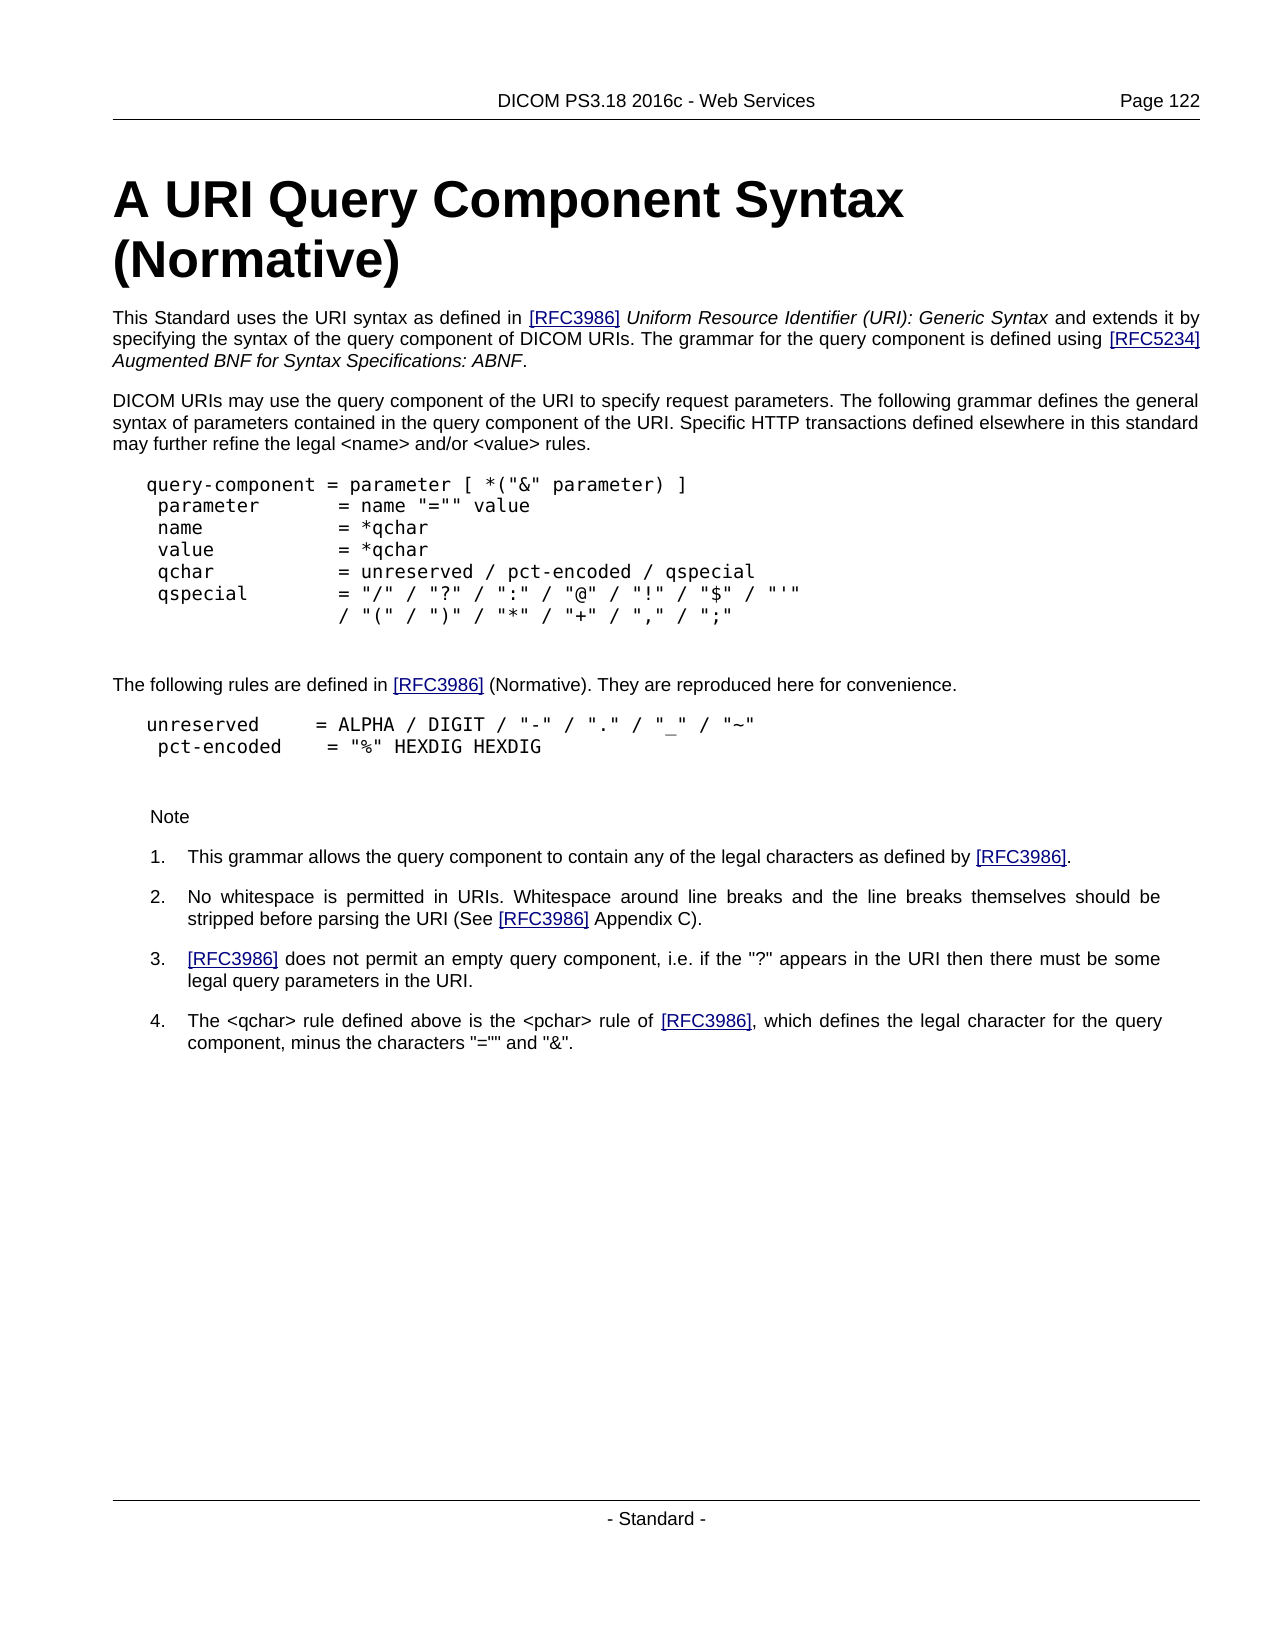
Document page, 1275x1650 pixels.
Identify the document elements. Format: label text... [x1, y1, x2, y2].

text Note [150, 806, 1162, 827]
text A URI Query Component Syntax (Normative) [112, 169, 1200, 288]
text This Standard uses the URI syntax as defined in [RFC3986] Uniform Resource Identifier (URI): Generic Syntax and extends it by specifying the syntax of the query component of DICOM URIs. The grammar for the query component is defined using [RFC5234] Augmented BNF for Syntax Specifications: ABNF. [112, 307, 1200, 371]
list [RFC3986] does not permit an empty query component, i.e. if the "?" appears in the URI then there must be some legal query parameters in the URI. [150, 948, 1162, 991]
list The <qchar> rule defined above is the <pchar> rule of [RFC3986], which defines the legal character for the query component, minus the characters "="" and "&". [150, 1010, 1162, 1053]
list No whitespace is permitted in URIs. Whitespace around line breaks and the line breaks themselves should be stripped before parsing the URI (See [RFC3986] Appendix C). [150, 886, 1162, 929]
text query-component = parameter [ *("&" parameter) ] parameter = name "="" value name = *qchar value = *qchar qchar = unreserved / pct-encoded / qspecial qspecial = "/" / "?" / ":" / "@" / "!" / "$" / "'" / "(" / ")" / "*" / "+" / "," / ";" [112, 473, 1200, 655]
text DICOM URIs may use the query component of the URI to specify request parameters. The following grammar defines the general syntax of parameters contained in the query component of the URI. Specific HTTP transactions defined elsewhere in this standard may further refine the legal <name> and/or <value> rules. [112, 390, 1200, 455]
list This grammar allows the query component to contain any of the legal characters as defined by [RFC3986]. [150, 846, 1162, 868]
text unreserved = ALPHA / DIGIT / "-" / "." / "_" / "~" pct-encoded = "%" HEXDIG HEXDIG [112, 714, 1200, 787]
text The following rules are defined in [RFC3986] (Normative). They are reproduced here for convenience. [112, 674, 1200, 696]
